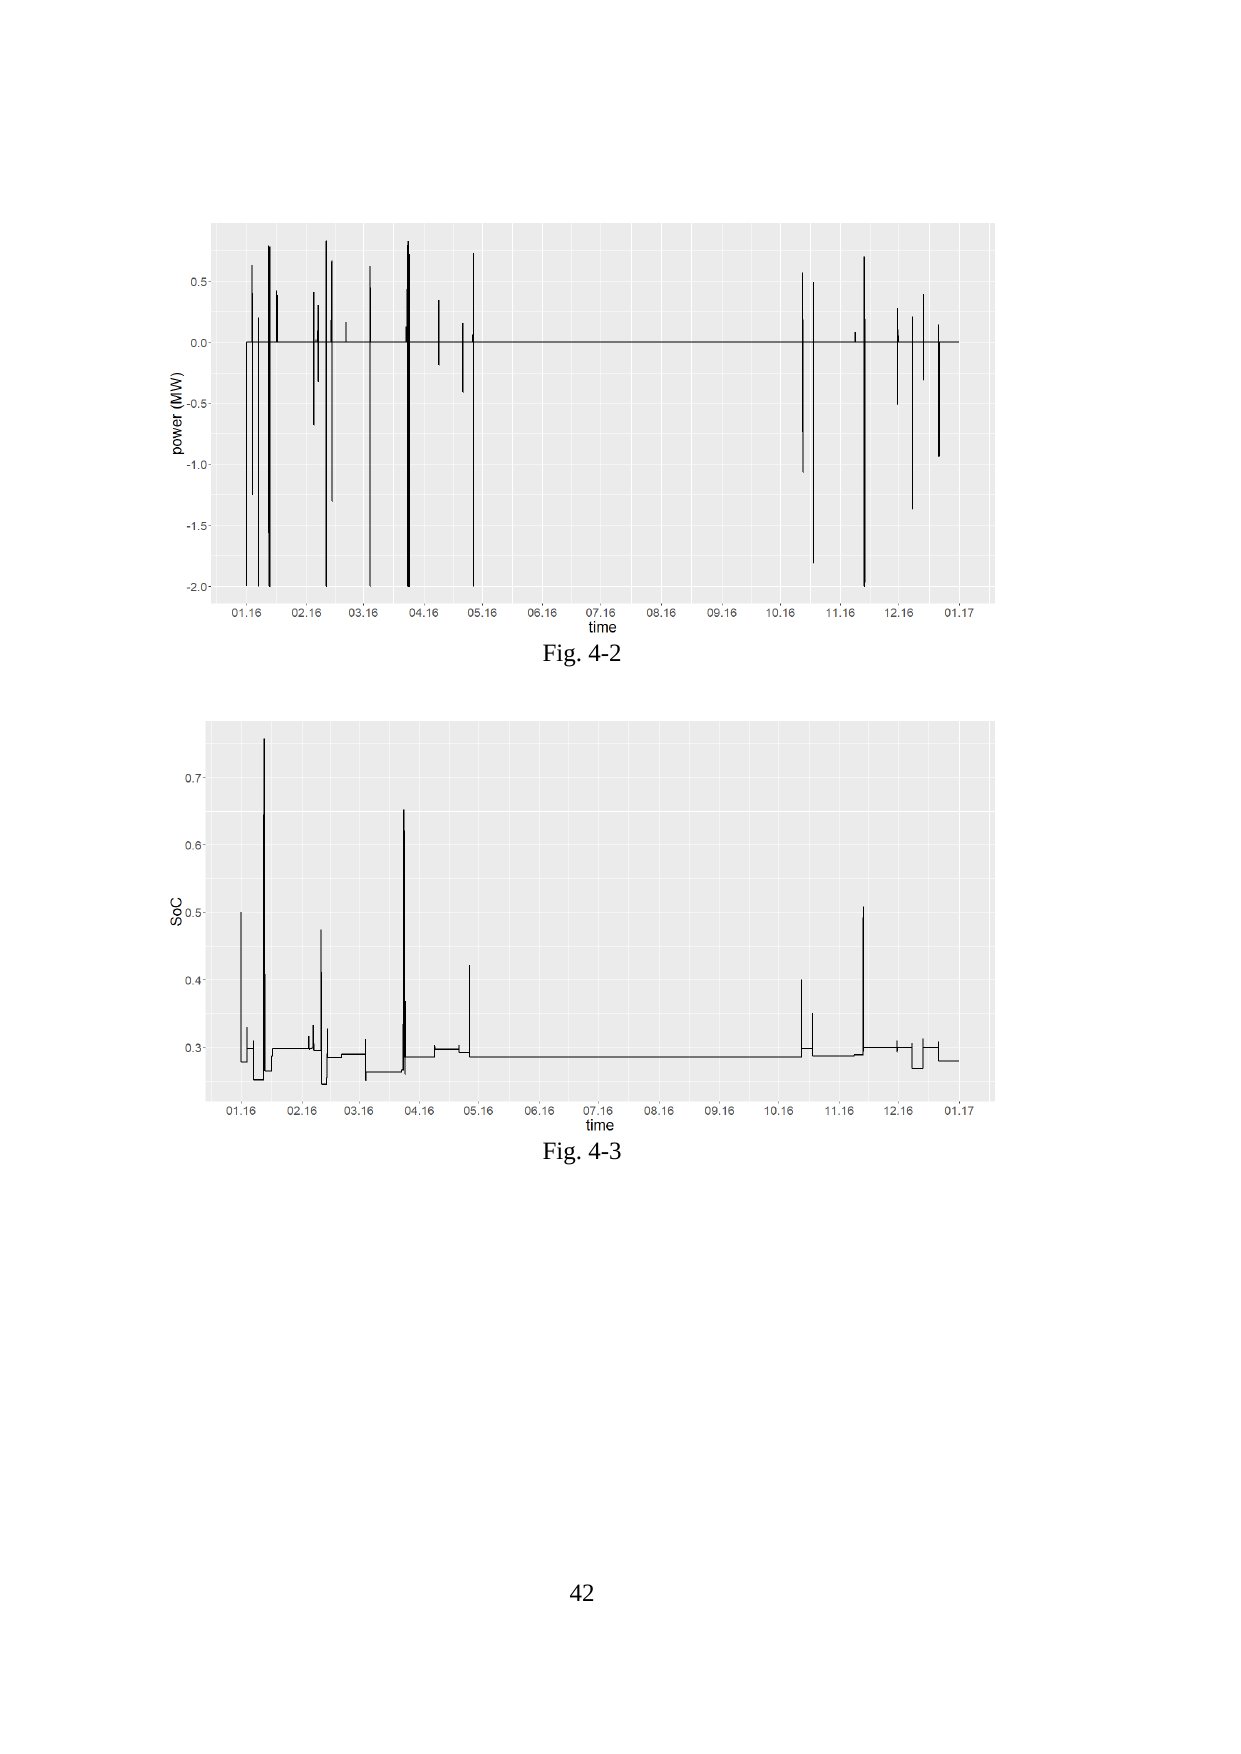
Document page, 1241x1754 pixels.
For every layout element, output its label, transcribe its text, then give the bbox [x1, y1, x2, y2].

text Fig. 4-3 [165, 1134, 998, 1164]
picture [165, 717, 998, 1134]
text Fig. 4-2 [165, 636, 998, 667]
picture [165, 219, 998, 636]
